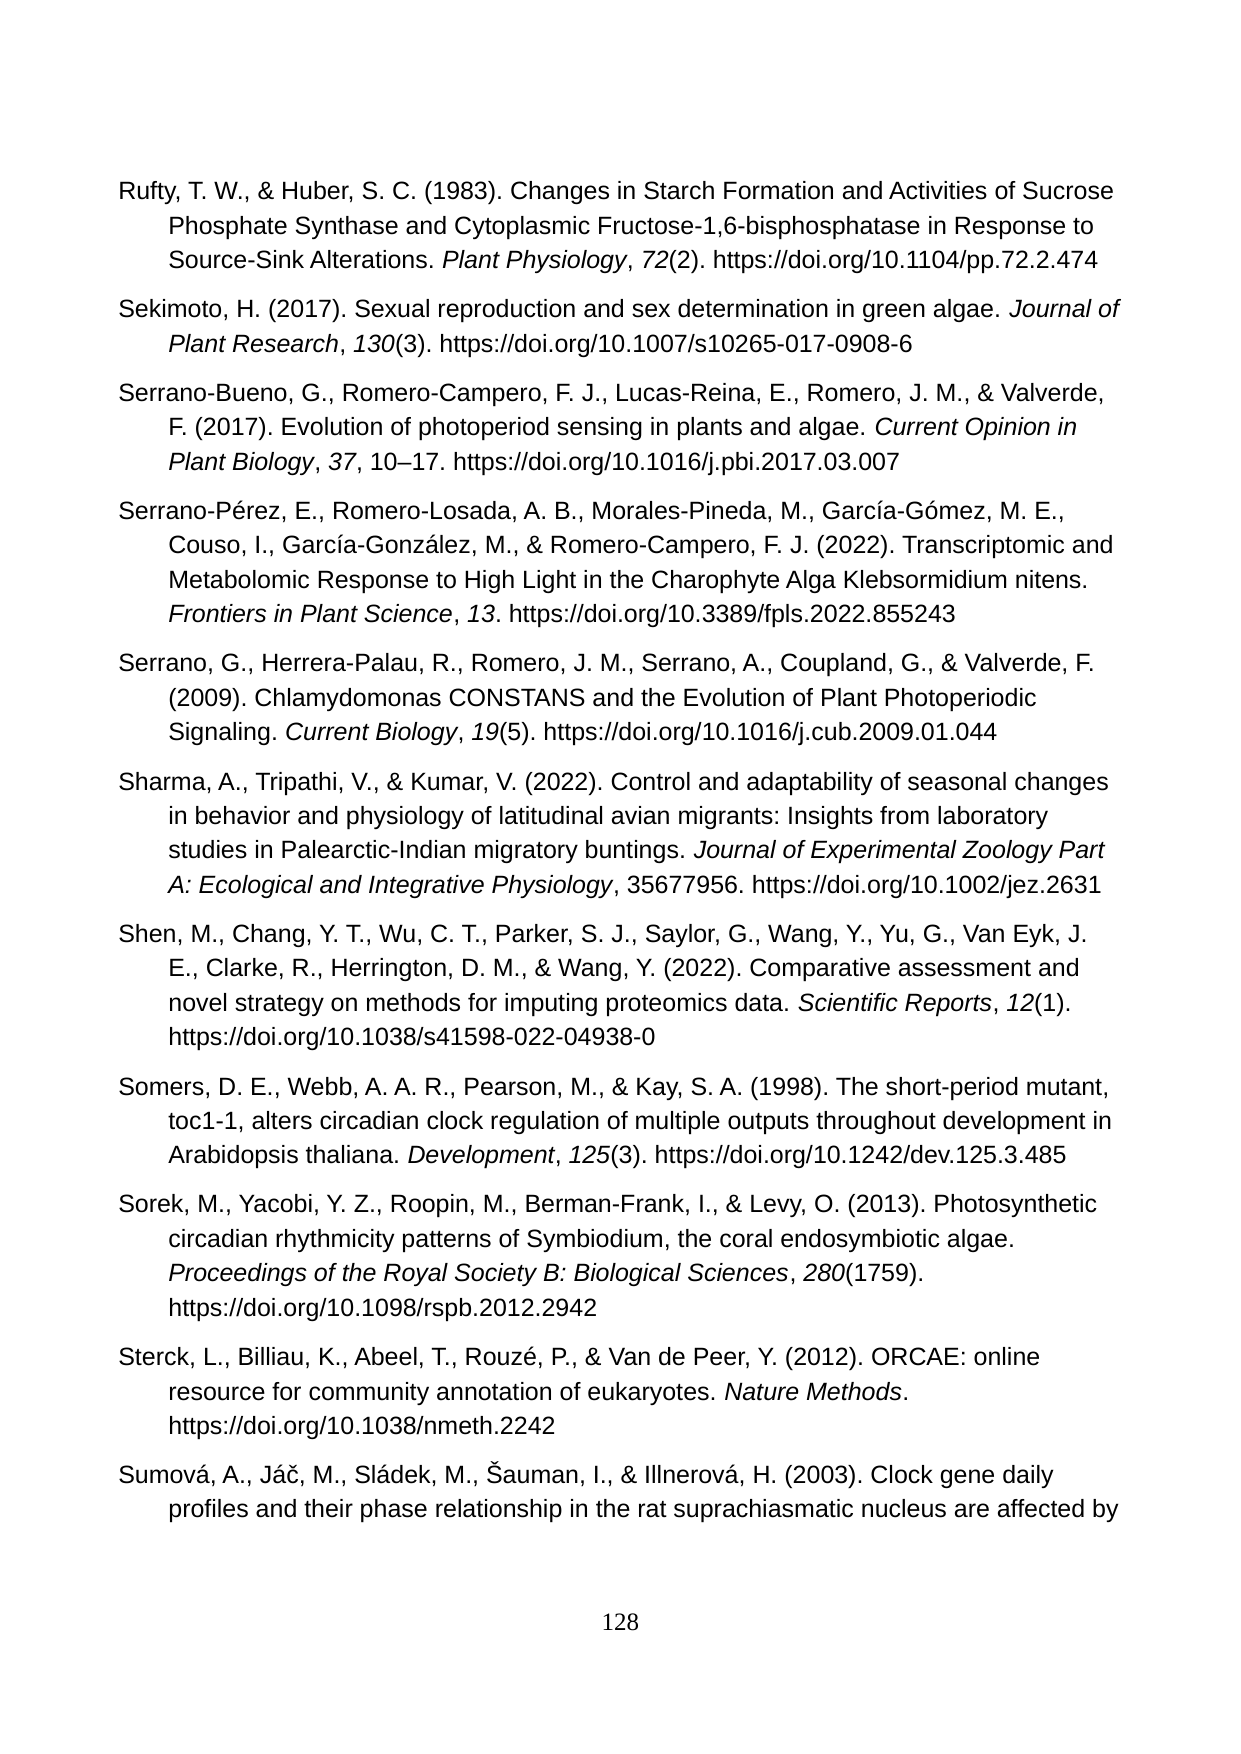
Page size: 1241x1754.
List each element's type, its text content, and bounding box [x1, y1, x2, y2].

text Shen, M., Chang, Y. T., Wu, C. T., Parker, S. J., Saylor, G., Wang, Y., Yu, G., Van Eyk, J. E., Clarke, R., Herrington, D. M., & Wang, Y. (2022). Comparative assessment and novel strategy on methods for imputing proteomics data. Scientific Reports, 12(1). https://doi.org/10.1038/s41598-022-04938-0 [118, 919, 1122, 1051]
text Sharma, A., Tripathi, V., & Kumar, V. (2022). Control and adaptability of seasonal changes in behavior and physiology of latitudinal avian migrants: Insights from laboratory studies in Palearctic-Indian migratory buntings. Journal of Experimental Zoology Part A: Ecological and Integrative Physiology, 35677956. https://doi.org/10.1002/jez.2631 [118, 766, 1122, 899]
text Rufty, T. W., & Huber, S. C. (1983). Changes in Starch Formation and Activities of Sucrose Phosphate Synthase and Cytoplasmic Fructose-1,6-bisphosphatase in Response to Source-Sink Alterations. Plant Physiology, 72(2). https://doi.org/10.1104/pp.72.2.474 [118, 176, 1122, 274]
text Sorek, M., Yacobi, Y. Z., Roopin, M., Berman-Frank, I., & Levy, O. (2013). Photosynthetic circadian rhythmicity patterns of Symbiodium, the coral endosymbiotic algae. Proceedings of the Royal Society B: Biological Sciences, 280(1759). https://doi.org/10.1098/rspb.2012.2942 [118, 1189, 1122, 1322]
text Serrano, G., Herrera-Palau, R., Romero, J. M., Serrano, A., Coupland, G., & Valverde, F. (2009). Chlamydomonas CONSTANS and the Evolution of Plant Photoperiodic Signaling. Current Biology, 19(5). https://doi.org/10.1016/j.cub.2009.01.044 [118, 648, 1122, 746]
text Serrano-Pérez, E., Romero-Losada, A. B., Morales-Pineda, M., García-Gómez, M. E., Couso, I., García-González, M., & Romero-Campero, F. J. (2022). Transcriptomic and Metabolomic Response to High Light in the Charophyte Alga Klebsormidium nitens. Frontiers in Plant Science, 13. https://doi.org/10.3389/fpls.2022.855243 [118, 496, 1122, 628]
text Serrano-Bueno, G., Romero-Campero, F. J., Lucas-Reina, E., Romero, J. M., & Valverde, F. (2017). Evolution of photoperiod sensing in plants and algae. Current Opinion in Plant Biology, 37, 10–17. https://doi.org/10.1016/j.pbi.2017.03.007 [118, 378, 1122, 476]
text Sekimoto, H. (2017). Sexual reproduction and sex determination in green algae. Journal of Plant Research, 130(3). https://doi.org/10.1007/s10265-017-0908-6 [118, 294, 1122, 358]
text Somers, D. E., Webb, A. A. R., Pearson, M., & Kay, S. A. (1998). The short-period mutant, toc1-1, alters circadian clock regulation of multiple outputs throughout development in Arabidopsis thaliana. Development, 125(3). https://doi.org/10.1242/dev.125.3.485 [118, 1071, 1122, 1169]
text Sumová, A., Jáč, M., Sládek, M., Šauman, I., & Illnerová, H. (2003). Clock gene daily profiles and their phase relationship in the rat suprachiasmatic nucleus are affected by [118, 1460, 1122, 1523]
text Sterck, L., Billiau, K., Abeel, T., Rouzé, P., & Van de Peer, Y. (2012). ORCAE: online resource for community annotation of eukaryotes. Nature Methods. https://doi.org/10.1038/nmeth.2242 [118, 1342, 1122, 1440]
